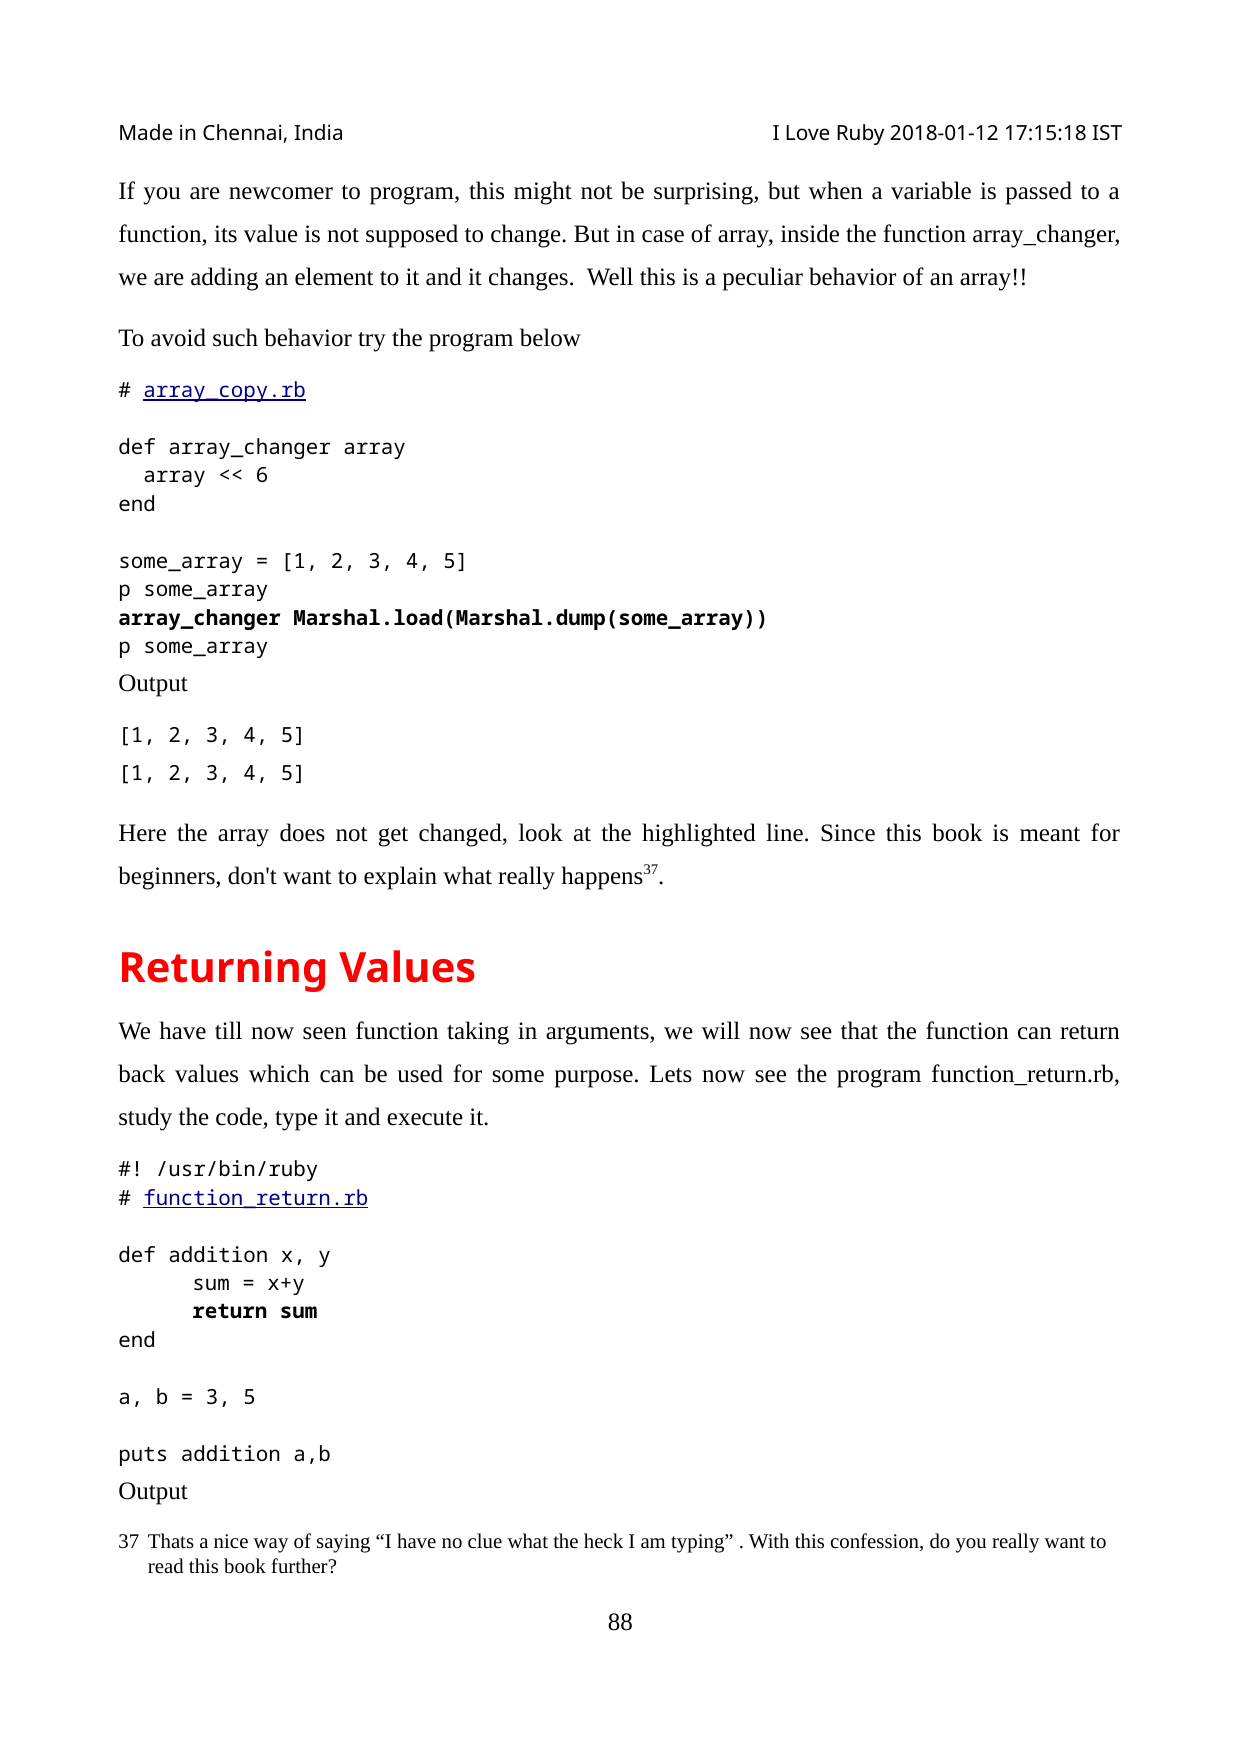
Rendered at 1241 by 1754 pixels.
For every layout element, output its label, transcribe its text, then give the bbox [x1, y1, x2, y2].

text [1, 2, 3, 4, 5] [118, 758, 1122, 786]
text some_array = [1, 2, 3, 4, 5] [118, 546, 1122, 574]
text def addition x, y [118, 1240, 1122, 1268]
text Output [118, 1476, 1122, 1505]
text end [118, 1325, 1122, 1353]
text sum = x+y [118, 1268, 1122, 1297]
text p some_array [118, 574, 1122, 603]
text #! /usr/bin/ruby [118, 1154, 1122, 1183]
text # array_copy.rb [118, 375, 1122, 403]
text To avoid such behavior try the program below [118, 323, 1122, 352]
text array << 6 [118, 460, 1122, 489]
text Thats a nice way of saying “I have no clue what the heck I am typing” . With this confession, do you really want to read this book further? [118, 1529, 1122, 1578]
text If you are newcomer to program, this might not be surprising, but when a variable is passed to a function, its value is not supposed to change. But in case of array, inside the function array_changer, we are adding an element to it and it changes. Well this is a peculiar behavior of an array!! [118, 176, 1122, 291]
text a, b = 3, 5 [118, 1382, 1122, 1410]
text p some_array [118, 631, 1122, 659]
text We have till now seen function taking in arguments, we will now see that the function can return back values which can be used for some purpose. Lets now see the program function_return.rb, study the code, type it and execute it. [118, 1016, 1122, 1131]
text def array_changer array [118, 432, 1122, 460]
text # function_return.rb [118, 1183, 1122, 1211]
text end [118, 489, 1122, 517]
text return sum [118, 1297, 1122, 1325]
text puts addition a,b [118, 1439, 1122, 1467]
text array_changer Marshal.load(Marshal.dump(some_array)) [118, 603, 1122, 631]
subtitle Returning Values [118, 938, 1122, 995]
text Here the array does not get changed, look at the highlighted line. Since this book is meant for beginners, don't want to explain what really happens. [118, 818, 1122, 890]
text [1, 2, 3, 4, 5] [118, 720, 1122, 749]
text Output [118, 668, 1122, 697]
